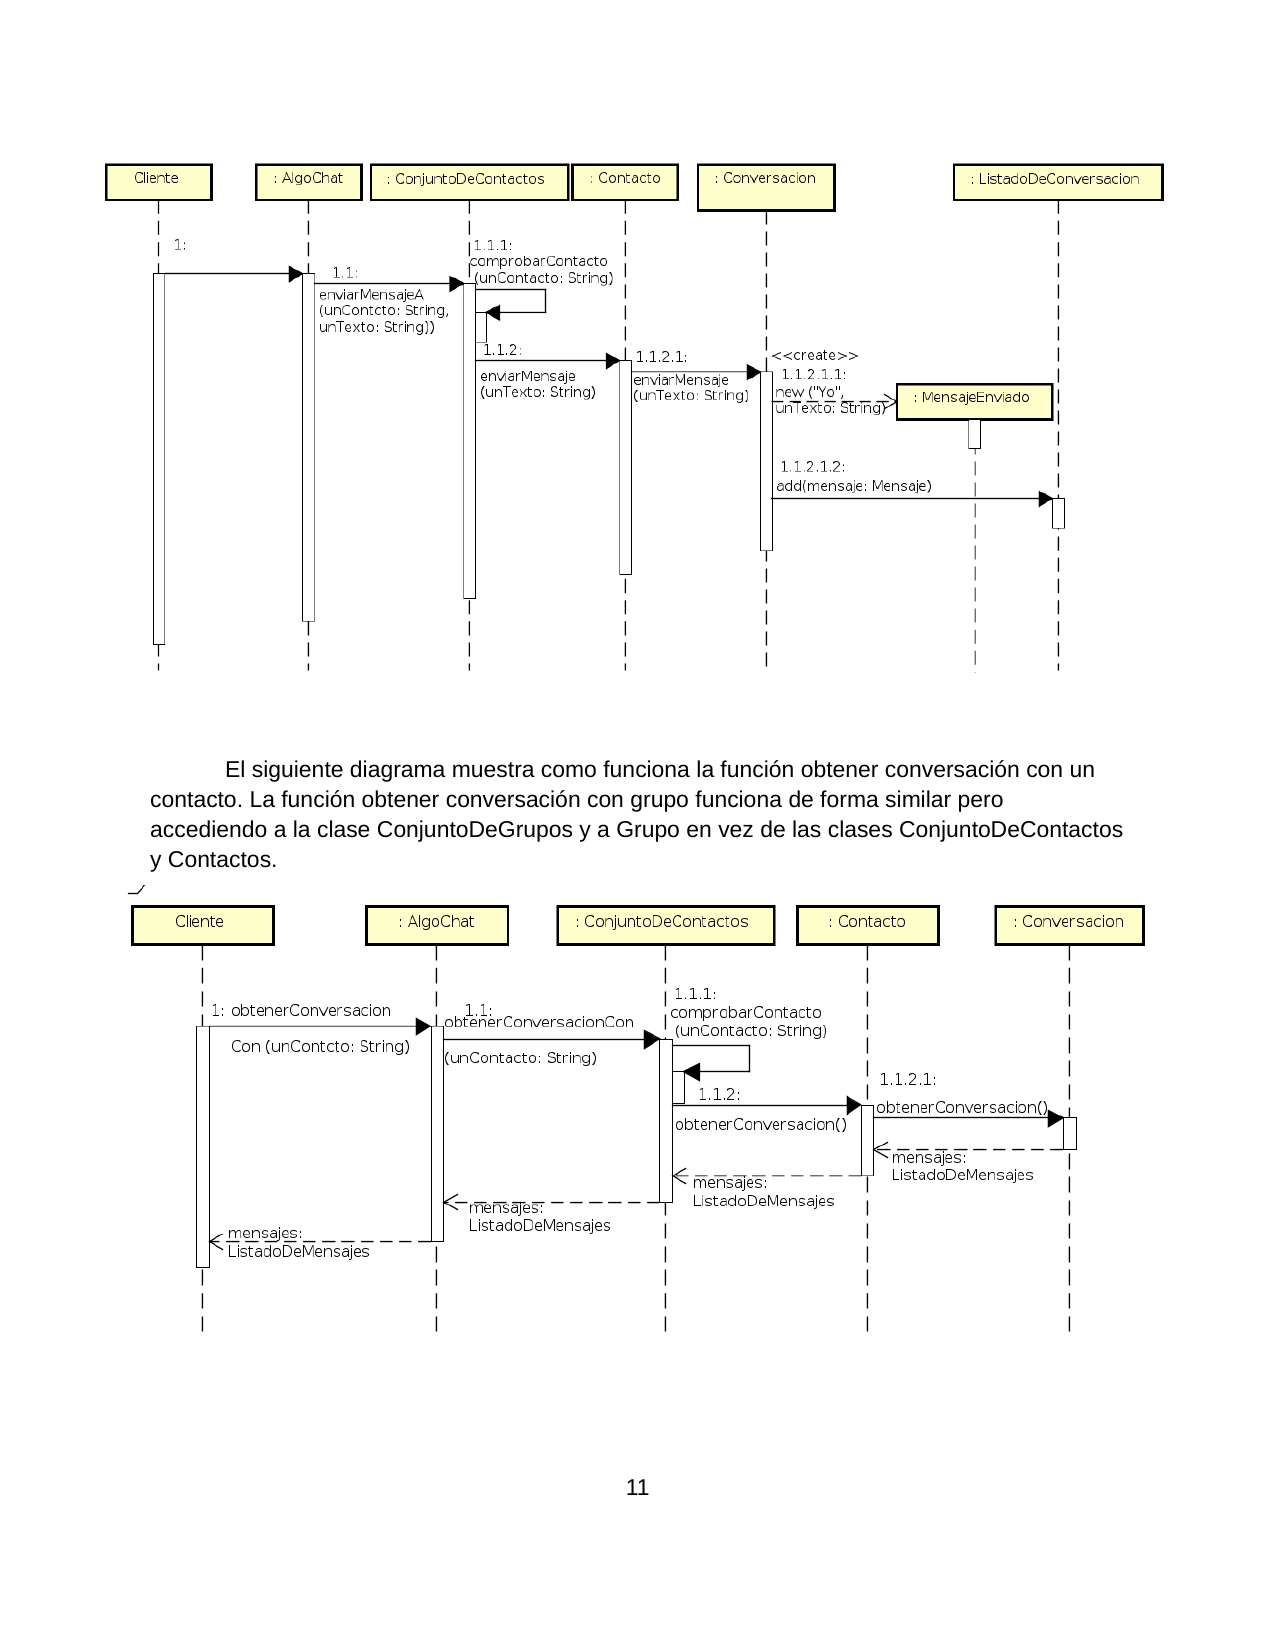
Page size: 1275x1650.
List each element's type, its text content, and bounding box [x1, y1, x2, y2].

picture [88, 150, 1188, 693]
picture [127, 885, 1148, 1384]
text El siguiente diagrama muestra como funciona la función obtener conversación con un contacto. La función obtener conversación con grupo funciona de forma similar pero accediendo a la clase ConjuntoDeGrupos y a Grupo en vez de las clases ConjuntoDeContactos y Contactos. [150, 756, 1125, 873]
